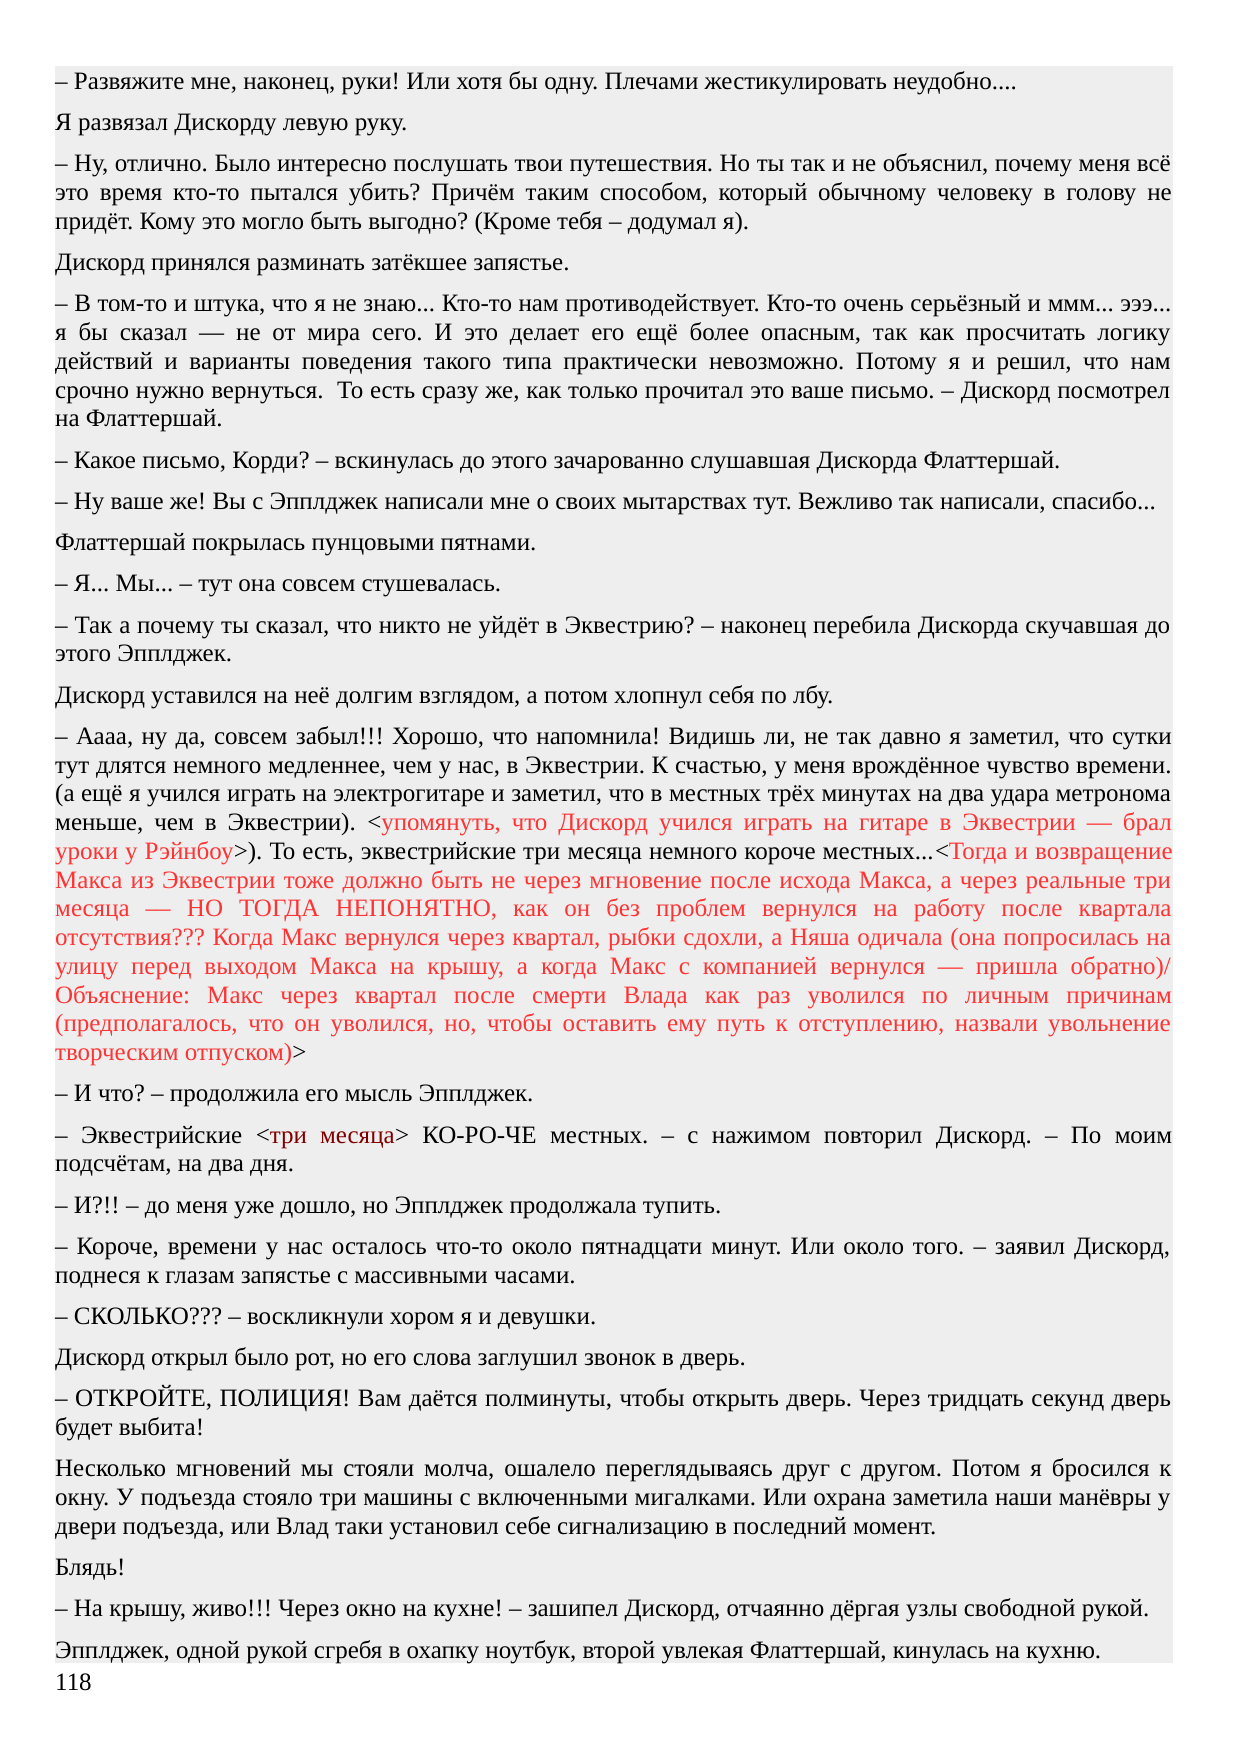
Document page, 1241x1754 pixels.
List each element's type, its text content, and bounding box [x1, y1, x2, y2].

text – ОТКРОЙТЕ, ПОЛИЦИЯ! Вам даётся полминуты, чтобы открыть дверь. Через тридцать секунд дверь будет выбита! [55, 1383, 1173, 1441]
text – Короче, времени у нас осталось что-то около пятнадцати минут. Или около того. – заявил Дискорд, поднеся к глазам запястье с массивными часами. [55, 1231, 1173, 1288]
text – Аааа, ну да, совсем забыл!!! Хорошо, что напомнила! Видишь ли, не так давно я заметил, что сутки тут длятся немного медленнее, чем у нас, в Эквестрии. К счастью, у меня врождённое чувство времени. (а ещё я учился играть на электрогитаре и заметил, что в местных трёх минутах на два удара метронома меньше, чем в Эквестрии). <упомянуть, что Дискорд учился играть на гитаре в Эквестрии — брал уроки у Рэйнбоу>). То есть, эквестрийские три месяца немного короче местных...<Тогда и возвращение Макса из Эквестрии тоже должно быть не через мгновение после исхода Макса, а через реальные три месяца — НО ТОГДА НЕПОНЯТНО, как он без проблем вернулся на работу после квартала отсутствия??? Когда Макс вернулся через квартал, рыбки сдохли, а Няша одичала (она попросилась на улицу перед выходом Макса на крышу, а когда Макс с компанией вернулся — пришла обратно)/ Объяснение: Макс через квартал после смерти Влада как раз уволился по личным причинам (предполагалось, что он уволился, но, чтобы оставить ему путь к отступлению, назвали увольнение творческим отпуском)> [55, 721, 1173, 1066]
text – Развяжите мне, наконец, руки! Или хотя бы одну. Плечами жестикулировать неудобно.... [55, 66, 1173, 95]
text Несколько мгновений мы стояли молча, ошалело переглядываясь друг с другом. Потом я бросился к окну. У подъезда стояло три машины с включенными мигалками. Или охрана заметила наши манёвры у двери подъезда, или Влад таки установил себе сигнализацию в последний момент. [55, 1453, 1173, 1540]
text Флаттершай покрылась пунцовыми пятнами. [55, 527, 1173, 556]
text Дискорд открыл было рот, но его слова заглушил звонок в дверь. [55, 1342, 1173, 1371]
text – Так а почему ты сказал, что никто не уйдёт в Эквестрию? – наконец перебила Дискорда скучавшая до этого Эпплджек. [55, 610, 1173, 667]
text Я развязал Дискорду левую руку. [55, 107, 1173, 136]
text – Ну ваше же! Вы с Эпплджек написали мне о своих мытарствах тут. Вежливо так написали, спасибо... [55, 486, 1173, 515]
text Блядь! [55, 1552, 1173, 1581]
text – И?!! – до меня уже дошло, но Эпплджек продолжала тупить. [55, 1190, 1173, 1218]
text – На крышу, живо!!! Через окно на кухне! – зашипел Дискорд, отчаянно дёргая узлы свободной рукой. [55, 1593, 1173, 1622]
text – Эквестрийские <три месяца> КО-РО-ЧЕ местных. – с нажимом повторил Дискорд. – По моим подсчётам, на два дня. [55, 1120, 1173, 1177]
text – СКОЛЬКО??? – воскликнули хором я и девушки. [55, 1301, 1173, 1330]
text – В том-то и штука, что я не знаю... Кто-то нам противодействует. Кто-то очень серьёзный и ммм... эээ... я бы сказал — не от мира сего. И это делает его ещё более опасным, так как просчитать логику действий и варианты поведения такого типа практически невозможно. Потому я и решил, что нам срочно нужно вернуться. То есть сразу же, как только прочитал это ваше письмо. – Дискорд посмотрел на Флаттершай. [55, 288, 1173, 432]
text – И что? – продолжила его мысль Эпплджек. [55, 1078, 1173, 1107]
text Дискорд уставился на неё долгим взглядом, а потом хлопнул себя по лбу. [55, 680, 1173, 708]
text – Какое письмо, Корди? – вскинулась до этого зачарованно слушавшая Дискорда Флаттершай. [55, 445, 1173, 473]
text – Я... Мы... – тут она совсем стушевалась. [55, 568, 1173, 597]
text Эпплджек, одной рукой сгребя в охапку ноутбук, второй увлекая Флаттершай, кинулась на кухню. [55, 1635, 1173, 1663]
text Дискорд принялся разминать затёкшее запястье. [55, 247, 1173, 276]
text – Ну, отлично. Было интересно послушать твои путешествия. Но ты так и не объяснил, почему меня всё это время кто-то пытался убить? Причём таким способом, который обычному человеку в голову не придёт. Кому это могло быть выгодно? (Кроме тебя – додумал я). [55, 148, 1173, 235]
